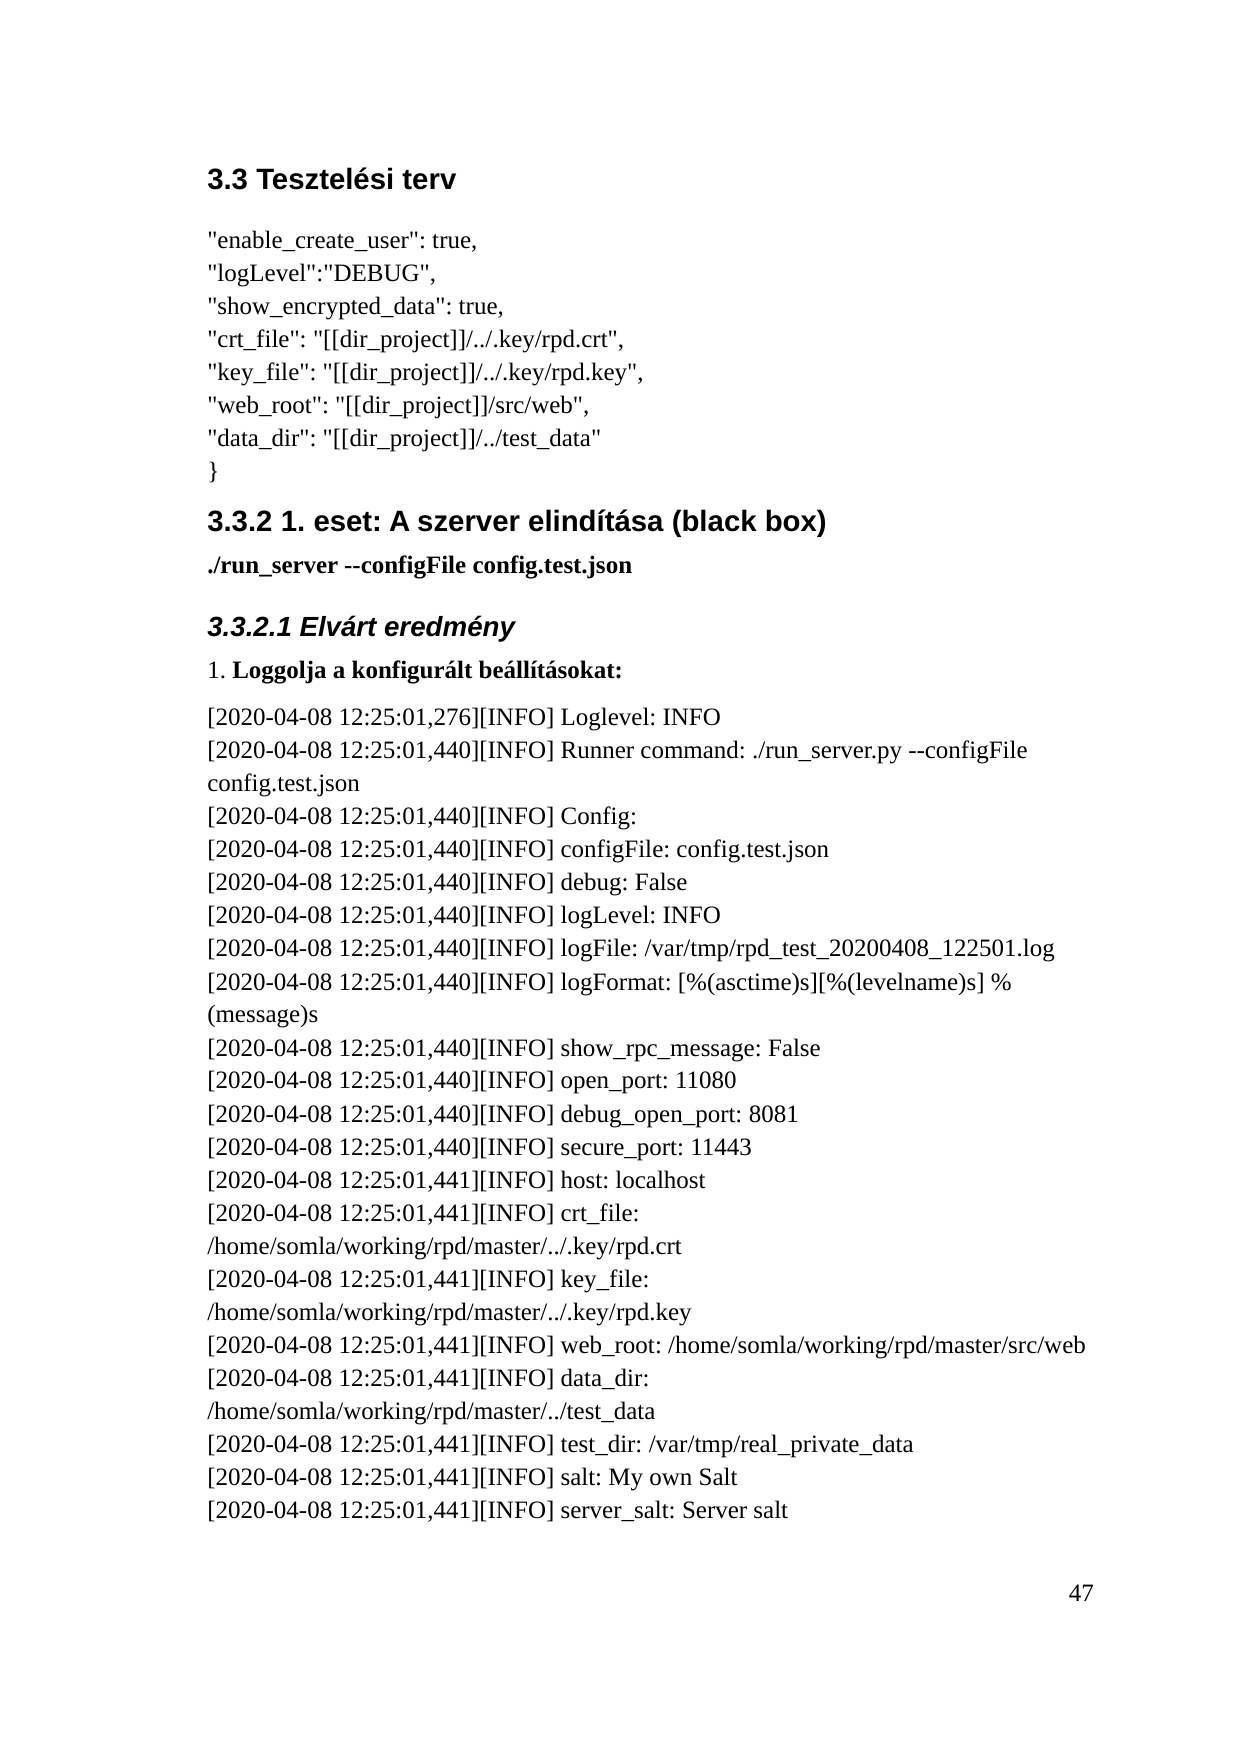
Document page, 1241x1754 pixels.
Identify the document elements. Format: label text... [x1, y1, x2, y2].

text [2020-04-08 12:25:01,441][INFO] data_dir: /home/somla/working/rpd/master/../test_data [207, 1363, 1093, 1424]
text "web_root": "[[dir_project]]/src/web", [207, 390, 1093, 419]
text [2020-04-08 12:25:01,441][INFO] crt_file: /home/somla/working/rpd/master/../.key/rpd.crt [207, 1198, 1093, 1259]
text ./run_server --configFile config.test.json [207, 550, 1093, 579]
subtitle 1. eset: A szerver elindítása (black box) [207, 504, 1093, 538]
subtitle Elvárt eredmény [207, 610, 1093, 642]
text [2020-04-08 12:25:01,441][INFO] test_dir: /var/tmp/real_private_data [207, 1429, 1093, 1458]
text [2020-04-08 12:25:01,441][INFO] web_root: /home/somla/working/rpd/master/src/web [207, 1330, 1093, 1358]
text [2020-04-08 12:25:01,441][INFO] host: localhost [207, 1165, 1093, 1193]
text [2020-04-08 12:25:01,276][INFO] Loglevel: INFO [207, 702, 1093, 731]
text } [207, 456, 1093, 485]
text [2020-04-08 12:25:01,440][INFO] logLevel: INFO [207, 901, 1093, 929]
text [2020-04-08 12:25:01,441][INFO] key_file: /home/somla/working/rpd/master/../.key/rpd.key [207, 1264, 1093, 1326]
text [2020-04-08 12:25:01,440][INFO] debug_open_port: 8081 [207, 1099, 1093, 1127]
text "crt_file": "[[dir_project]]/../.key/rpd.crt", [207, 324, 1093, 353]
text [2020-04-08 12:25:01,440][INFO] show_rpc_message: False [207, 1033, 1093, 1061]
text [2020-04-08 12:25:01,440][INFO] secure_port: 11443 [207, 1132, 1093, 1160]
text "enable_create_user": true, "logLevel":"DEBUG", [207, 225, 1093, 287]
text "key_file": "[[dir_project]]/../.key/rpd.key", [207, 357, 1093, 386]
text 1. Loggolja a konfigurált beállításokat: [207, 655, 1093, 683]
text [2020-04-08 12:25:01,440][INFO] Config: [207, 801, 1093, 830]
text [2020-04-08 12:25:01,440][INFO] debug: False [207, 867, 1093, 896]
text "data_dir": "[[dir_project]]/../test_data" [207, 423, 1093, 452]
text [2020-04-08 12:25:01,440][INFO] open_port: 11080 [207, 1066, 1093, 1094]
text "show_encrypted_data": true, [207, 291, 1093, 320]
text [2020-04-08 12:25:01,441][INFO] salt: My own Salt [207, 1462, 1093, 1491]
text [2020-04-08 12:25:01,440][INFO] logFile: /var/tmp/rpd_test_20200408_122501.log [207, 933, 1093, 962]
text [2020-04-08 12:25:01,441][INFO] server_salt: Server salt [207, 1495, 1093, 1524]
text [2020-04-08 12:25:01,440][INFO] configFile: config.test.json [207, 834, 1093, 863]
text [2020-04-08 12:25:01,440][INFO] logFormat: [%(asctime)s][%(levelname)s] %(message)s [207, 967, 1093, 1028]
text [2020-04-08 12:25:01,440][INFO] Runner command: ./run_server.py --configFile config.test.json [207, 735, 1093, 797]
